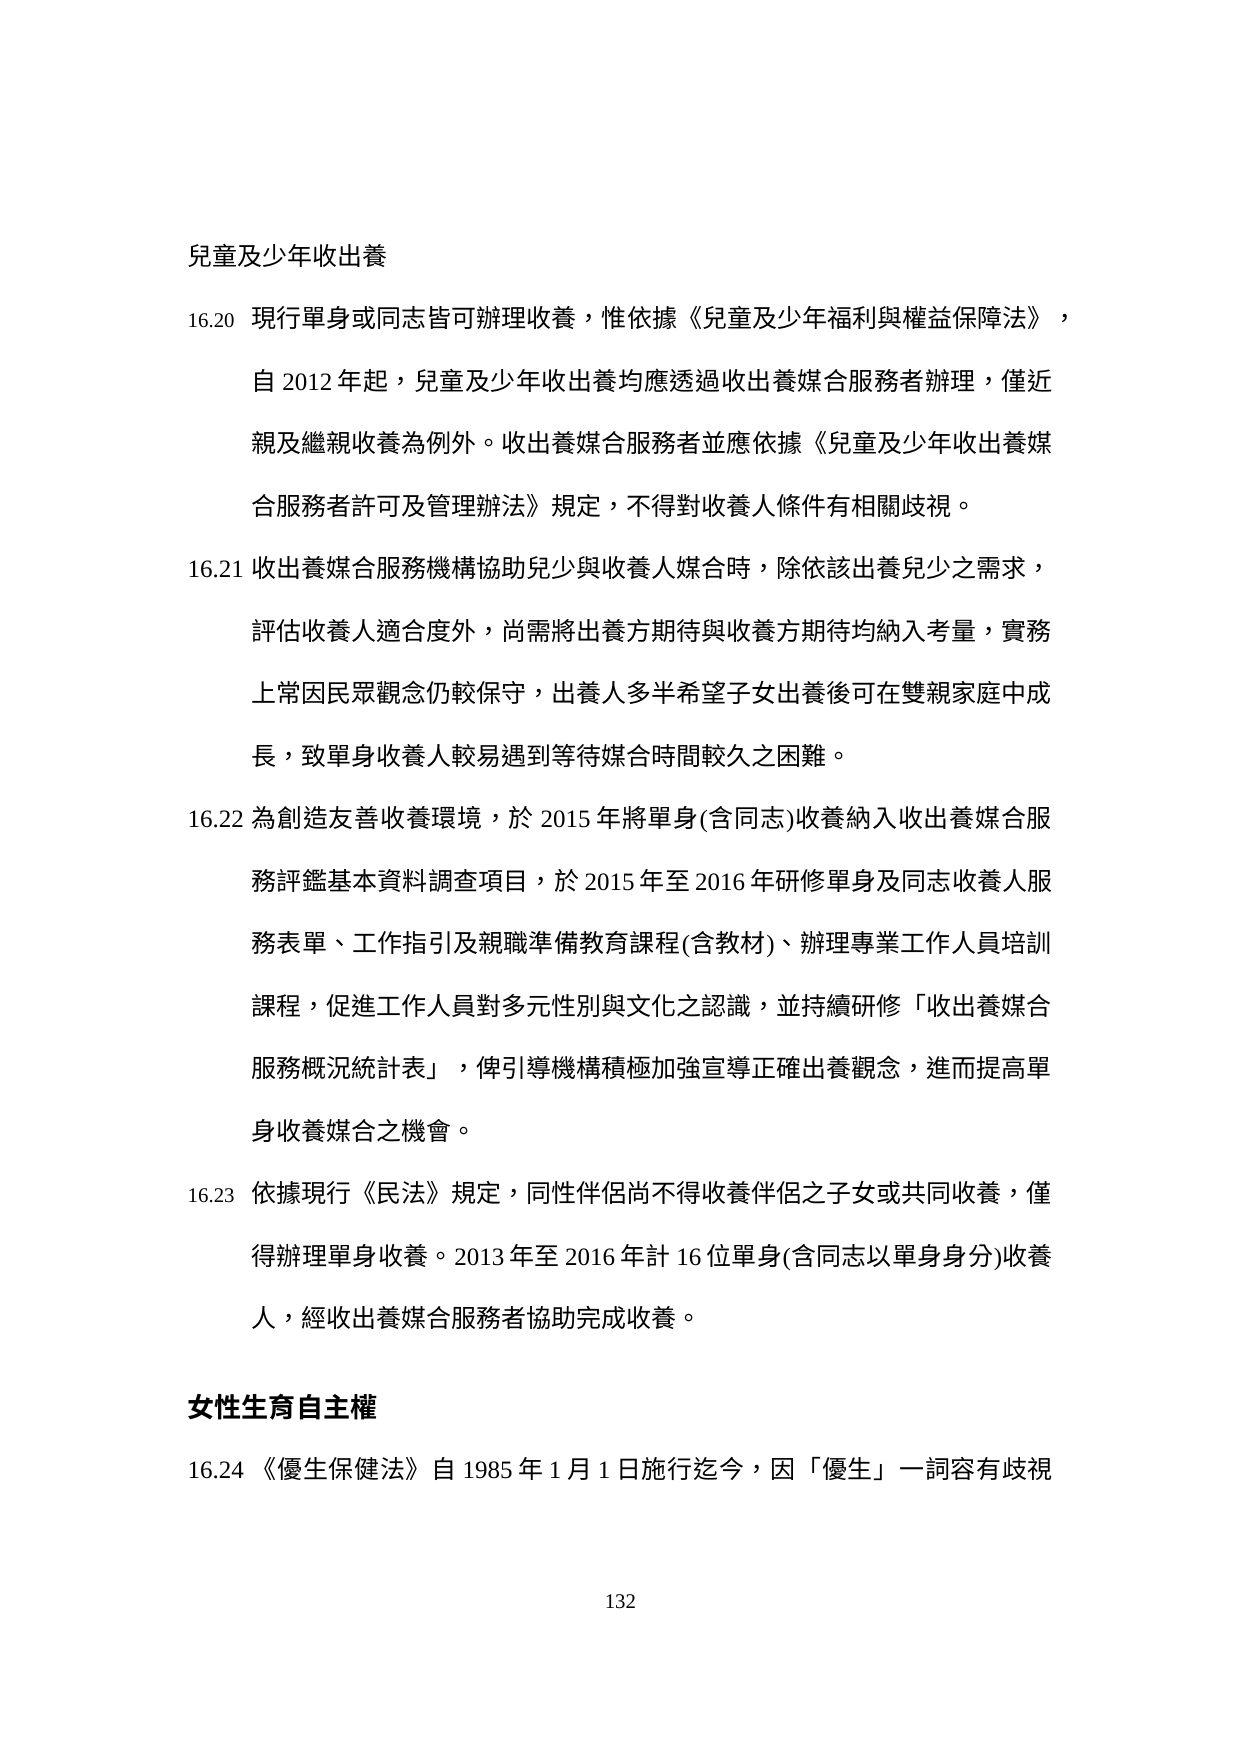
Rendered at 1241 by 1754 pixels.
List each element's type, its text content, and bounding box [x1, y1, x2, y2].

subtitle 女性生育自主權 [187, 1364, 1053, 1426]
text 兒童及少年收出養 [187, 212, 1053, 275]
list 為創造友善收養環境，於2015年將單身(含同志)收養納入收出養媒合服務評鑑基本資料調查項目，於2015年至2016年研修單身及同志收養人服務表單、工作指引及親職準備教育課程(含教材)、辦理專業工作人員培訓課程，促進工作人員對多元性別與文化之認識，並持續研修「收出養媒合服務概況統計表」，俾引導機構積極加強宣導正確出養觀念，進而提高單身收養媒合之機會。 [187, 775, 1053, 1150]
list 現行單身或同志皆可辦理收養，惟依據《兒童及少年福利與權益保障法》，自2012年起，兒童及少年收出養均應透過收出養媒合服務者辦理，僅近親及繼親收養為例外。收出養媒合服務者並應依據《兒童及少年收出養媒合服務者許可及管理辦法》規定，不得對收養人條件有相關歧視。 [187, 275, 1053, 525]
list 收出養媒合服務機構協助兒少與收養人媒合時，除依該出養兒少之需求，評估收養人適合度外，尚需將出養方期待與收養方期待均納入考量，實務上常因民眾觀念仍較保守，出養人多半希望子女出養後可在雙親家庭中成長，致單身收養人較易遇到等待媒合時間較久之困難。 [187, 525, 1053, 775]
list 依據現行《民法》規定，同性伴侶尚不得收養伴侶之子女或共同收養，僅得辦理單身收養。2013年至2016年計16位單身(含同志以單身身分)收養人，經收出養媒合服務者協助完成收養。 [187, 1150, 1053, 1337]
list 《優生保健法》自1985年1月1日施行迄今，因「優生」一詞容有歧視 [187, 1426, 1053, 1489]
